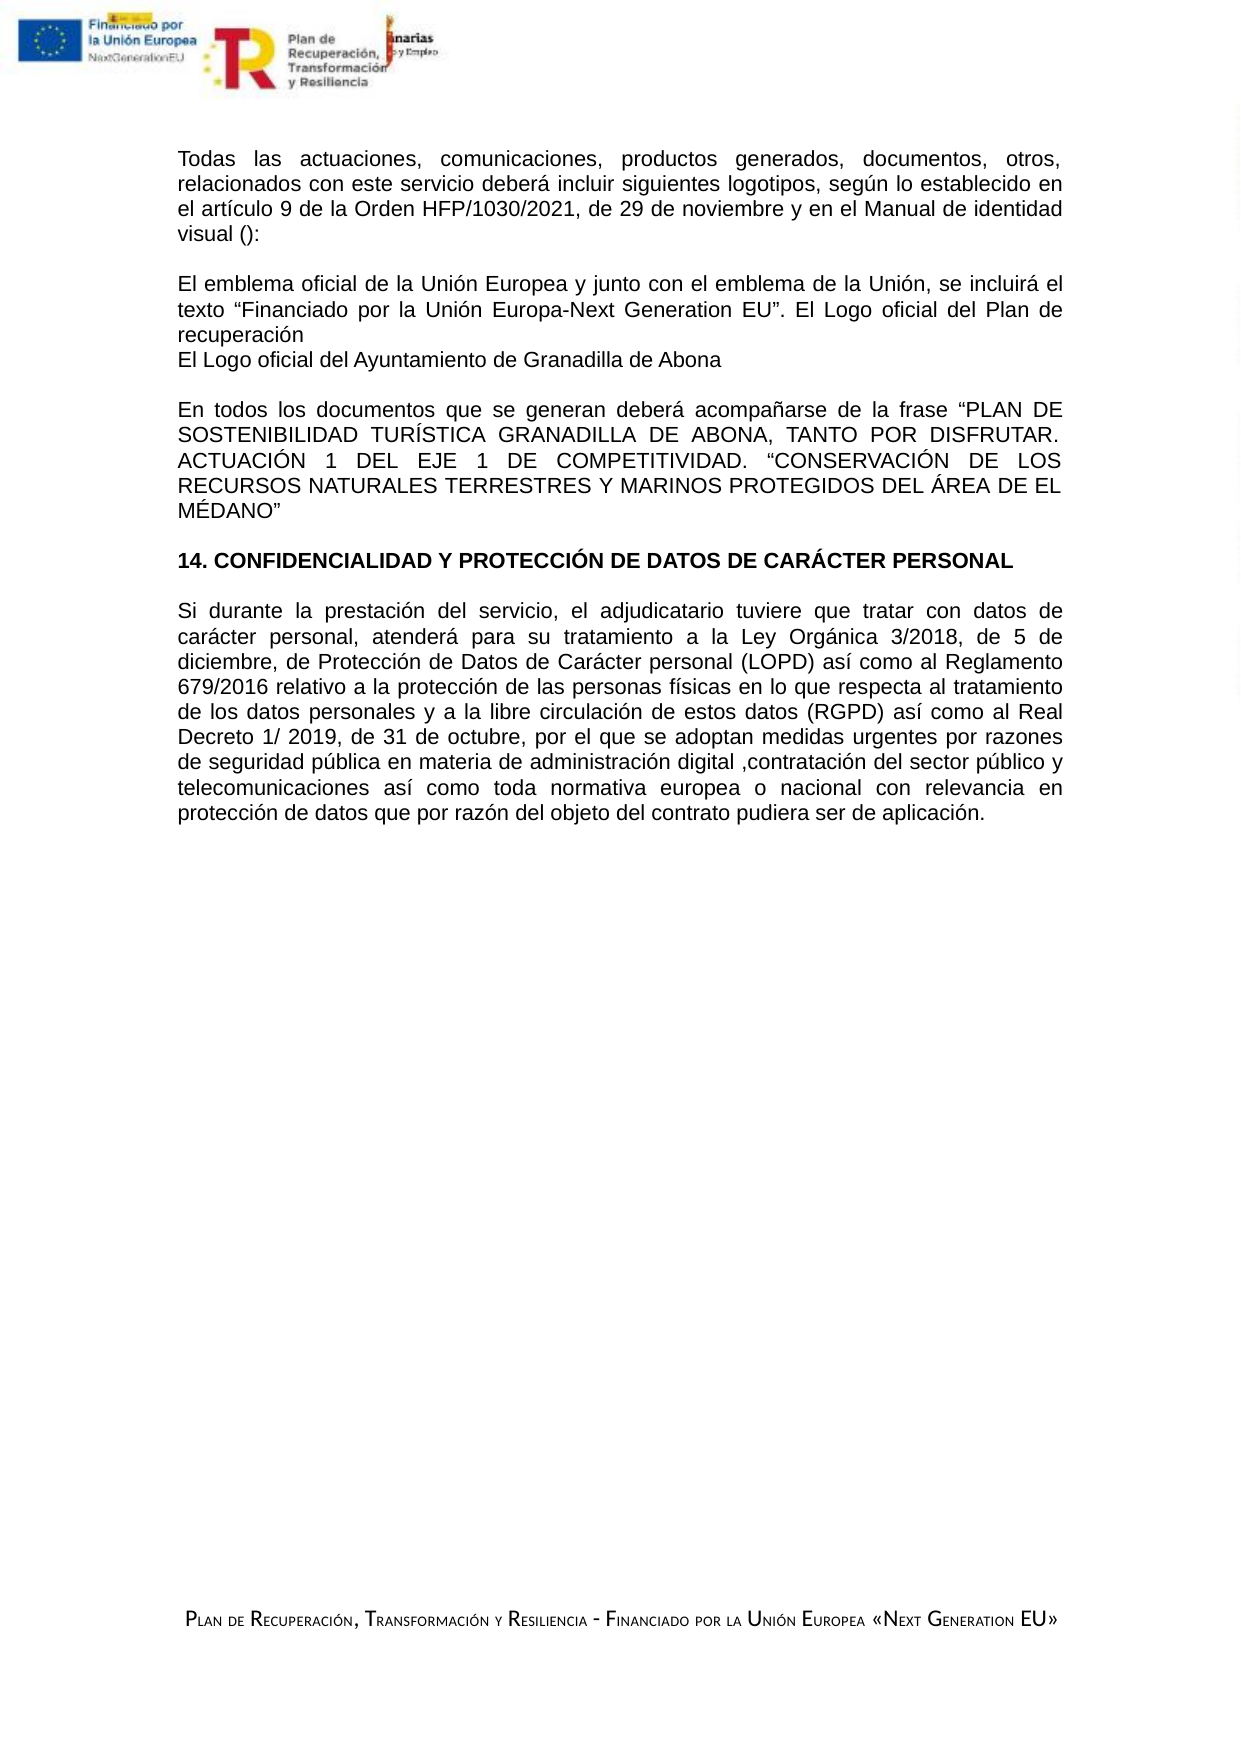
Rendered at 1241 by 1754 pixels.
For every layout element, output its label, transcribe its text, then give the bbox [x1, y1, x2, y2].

text Todas las actuaciones, comunicaciones, productos generados, documentos, otros, [177, 146, 1088, 171]
text protección de datos que por razón del objeto del contrato pudiera ser de aplicación. [177, 801, 1088, 825]
text carácter personal, atenderá para su tratamiento a la Ley Orgánica 3/2018, de 5 de [177, 624, 1088, 649]
text telecomunicaciones así como toda normativa europea o nacional con relevancia en [177, 775, 1088, 800]
text relacionados con este servicio deberá incluir siguientes logotipos, según lo establecido en [177, 172, 1088, 196]
text el artículo 9 de la Orden HFP/1030/2021, de 29 de noviembre y en el Manual de identidad [177, 197, 1088, 221]
text texto “Financiado por la Unión Europa-Next Generation EU”. El Logo oficial del Plan de [177, 297, 1088, 322]
text 679/2016 relativo a la protección de las personas físicas en lo que respecta al tratamiento [177, 675, 1088, 699]
text El Logo oficial del Ayuntamiento de Granadilla de Abona [177, 348, 749, 372]
text En todos los documentos que se generan deberá acompañarse de la frase “PLAN DE [177, 398, 1088, 422]
text recuperación [177, 323, 1088, 347]
text de seguridad pública en materia de administración digital ,contratación del sector público y [177, 750, 1088, 775]
text SOSTENIBILIDAD TURÍSTICA GRANADILLA DE ABONA, TANTO POR DISFRUTAR. [177, 423, 1088, 448]
text de los datos personales y a la libre circulación de estos datos (RGPD) así como al Real [177, 700, 1088, 724]
text MÉDANO” [177, 499, 1088, 523]
text ACTUACIÓN 1 DEL EJE 1 DE COMPETITIVIDAD. “CONSERVACIÓN DE LOS [177, 448, 1088, 473]
text Decreto 1/ 2019, de 31 de octubre, por el que se adoptan medidas urgentes por razones [177, 725, 1088, 749]
text Si durante la prestación del servicio, el adjudicatario tuviere que tratar con datos de [177, 599, 1088, 624]
text 14. CONFIDENCIALIDAD Y PROTECCIÓN DE DATOS DE CARÁCTER PERSONAL [177, 549, 1042, 573]
text PLAN DE RECUPERACIÓN, TRANSFORMACIÓN Y RESILIENCIA - FINANCIADO POR LA UNIÓN EUROPEA «NEXT GENERATION EU» [185, 1604, 1083, 1632]
text diciembre, de Protección de Datos de Carácter personal (LOPD) así como al Reglamento [177, 650, 1088, 674]
text RECURSOS NATURALES TERRESTRES Y MARINOS PROTEGIDOS DEL ÁREA DE EL [177, 474, 1088, 498]
text El emblema oficial de la Unión Europea y junto con el emblema de la Unión, se incluirá el [177, 272, 1088, 297]
text visual (): [177, 222, 1088, 247]
